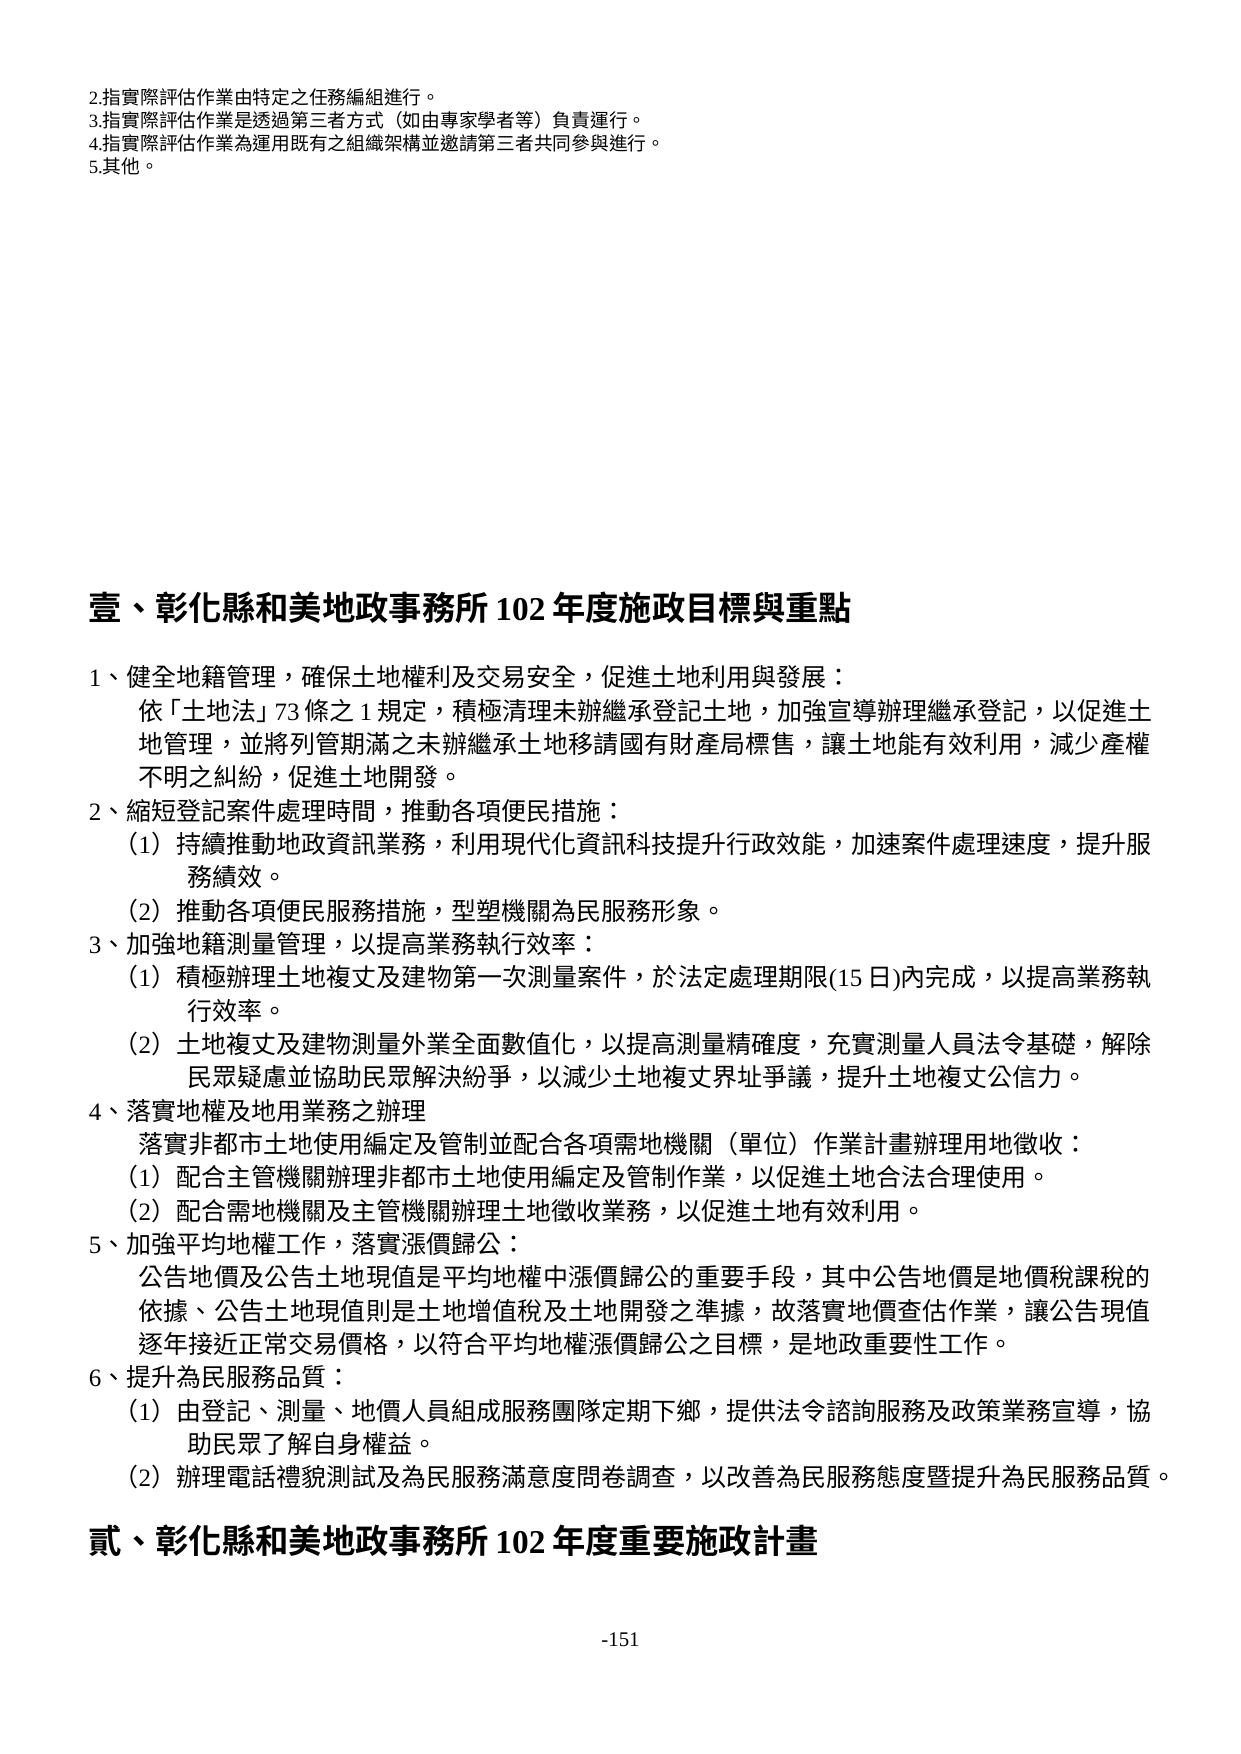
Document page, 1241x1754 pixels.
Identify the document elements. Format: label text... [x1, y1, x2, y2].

list 指實際評估作業為運用既有之組織架構並邀請第三者共同參與進行。 [88, 135, 1152, 154]
list 指實際評估作業是透過第三者方式（如由專家學者等）負責運行。 [88, 112, 1152, 131]
list 推動各項便民服務措施，型塑機關為民服務形象。 [113, 893, 1152, 927]
list 加強地籍測量管理，以提高業務執行效率： [88, 927, 1152, 960]
list 縮短登記案件處理時間，推動各項便民措施： [88, 793, 1152, 827]
text 落實非都市土地使用編定及管制並配合各項需地機關（單位）作業計畫辦理用地徵收： [138, 1127, 1152, 1160]
list 配合主管機關辦理非都市土地使用編定及管制作業，以促進土地合法合理使用。 [113, 1160, 1152, 1193]
text 貳、彰化縣和美地政事務所102年度重要施政計畫 [88, 1527, 1152, 1560]
text 依「土地法」73條之1規定，積極清理未辦繼承登記土地，加強宣導辦理繼承登記，以促進土地管理，並將列管期滿之未辦繼承土地移請國有財產局標售，讓土地能有效利用，減少產權不明之糾紛，促進土地開發。 [138, 693, 1152, 793]
text 公告地價及公告土地現值是平均地權中漲價歸公的重要手段，其中公告地價是地價稅課稅的依據、公告土地現值則是土地增值稅及土地開發之準據，故落實地價查估作業，讓公告現值逐年接近正常交易價格，以符合平均地權漲價歸公之目標，是地政重要性工作。 [138, 1260, 1152, 1360]
list 土地複丈及建物測量外業全面數值化，以提高測量精確度，充實測量人員法令基礎，解除民眾疑慮並協助民眾解決紛爭，以減少土地複丈界址爭議，提升土地複丈公信力。 [113, 1027, 1152, 1093]
list 落實地權及地用業務之辦理 [88, 1093, 1152, 1127]
list 積極辦理土地複丈及建物第一次測量案件，於法定處理期限(15日)內完成，以提高業務執行效率。 [113, 960, 1152, 1027]
list 配合需地機關及主管機關辦理土地徵收業務，以促進土地有效利用。 [113, 1193, 1152, 1227]
list 其他。 [88, 158, 1152, 177]
list 健全地籍管理，確保土地權利及交易安全，促進土地利用與發展： [88, 660, 1152, 693]
list 持續推動地政資訊業務，利用現代化資訊科技提升行政效能，加速案件處理速度，提升服務績效。 [113, 827, 1152, 893]
list 辦理電話禮貌測試及為民服務滿意度問卷調查，以改善為民服務態度暨提升為民服務品質。 [113, 1460, 1152, 1493]
list 由登記、測量、地價人員組成服務團隊定期下鄉，提供法令諮詢服務及政策業務宣導，協助民眾了解自身權益。 [113, 1393, 1152, 1460]
list 指實際評估作業由特定之任務編組進行。 [88, 89, 1152, 108]
text 壹、彰化縣和美地政事務所102年度施政目標與重點 [88, 593, 1152, 627]
list 提升為民服務品質： [88, 1360, 1152, 1393]
list 加強平均地權工作，落實漲價歸公： [88, 1227, 1152, 1260]
